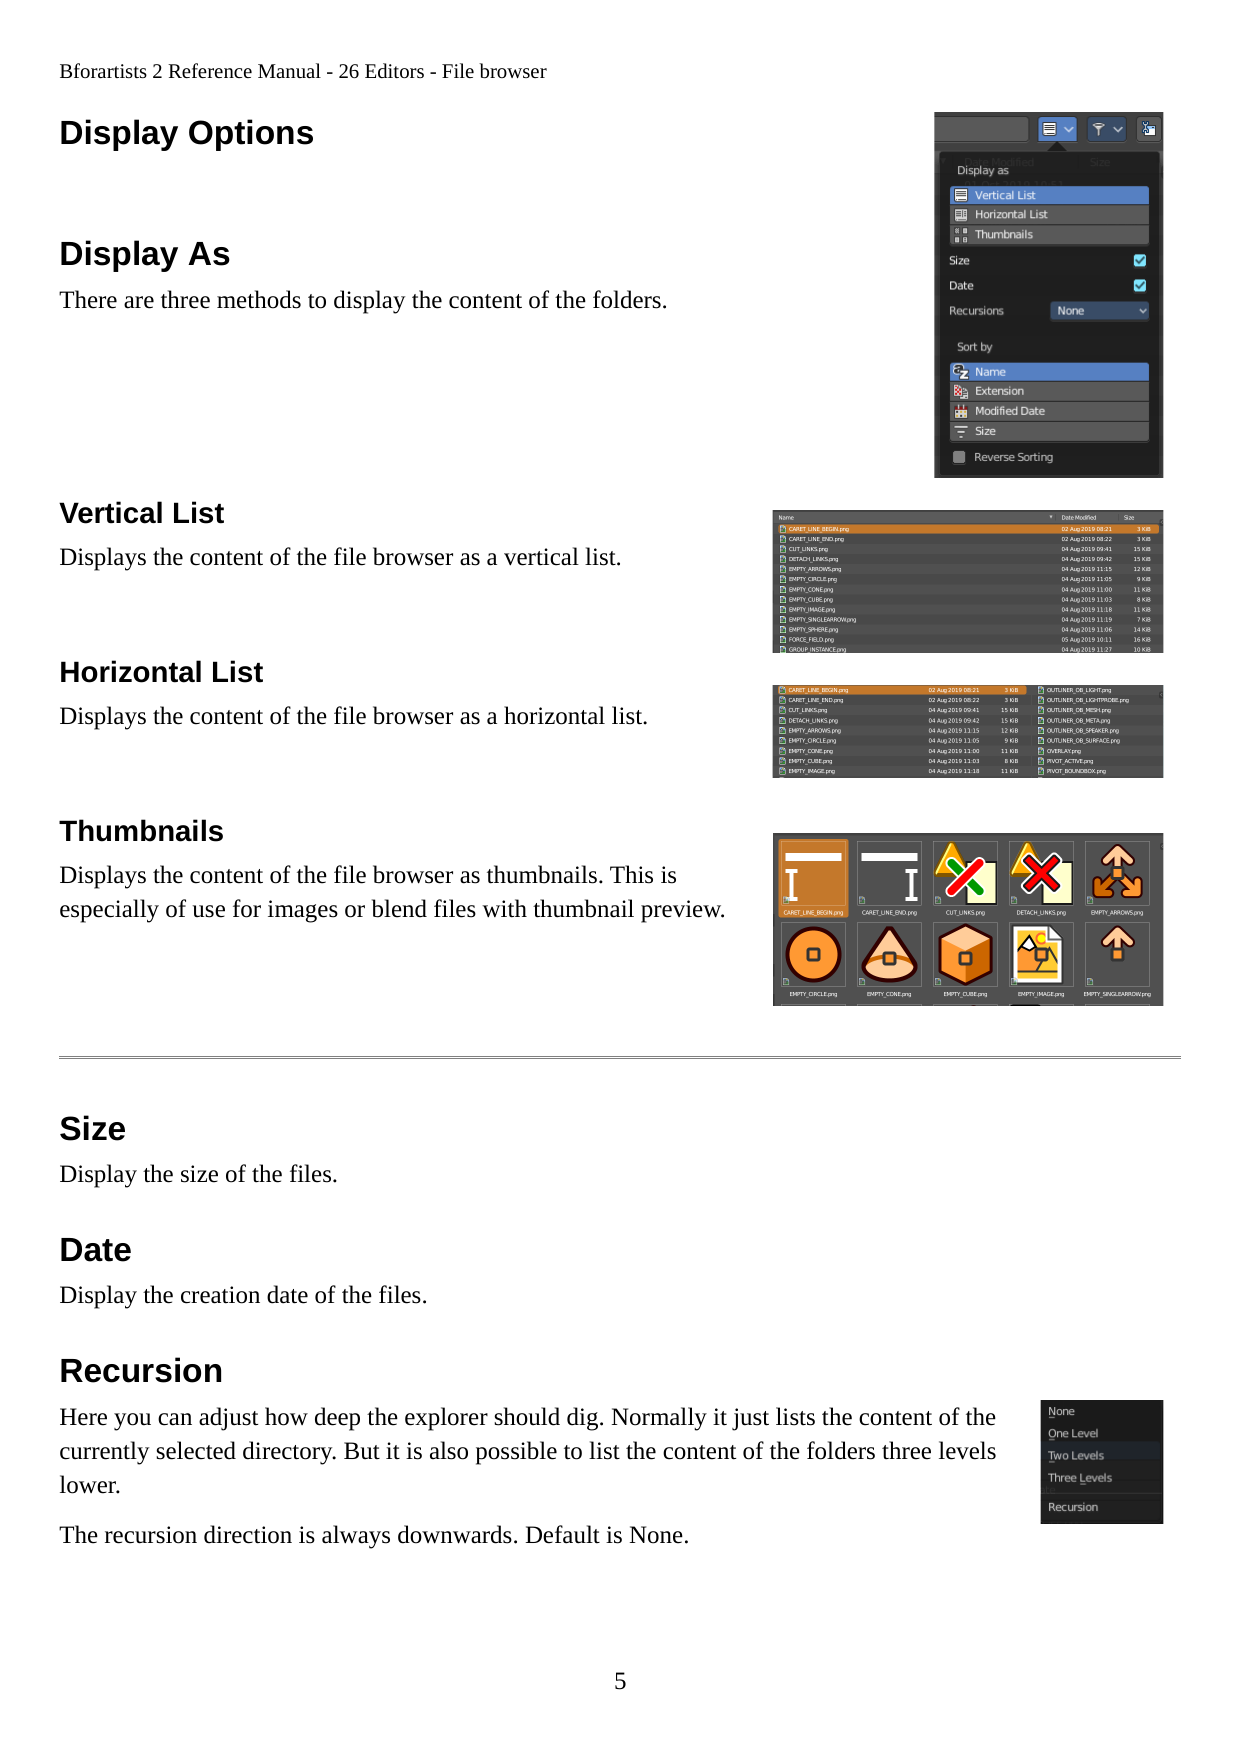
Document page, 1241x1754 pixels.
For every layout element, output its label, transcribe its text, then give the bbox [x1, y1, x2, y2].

text Displays the content of the file browser as thumbnails. This is especially of use for images or blend files with thumbnail preview. [59, 860, 773, 923]
text The recursion direction is always downwards. Default is None. [59, 1520, 1181, 1548]
picture [772, 685, 1164, 778]
text Displays the content of the file browser as a vertical list. [59, 542, 772, 571]
subtitle [1164, 234, 1181, 272]
text Here you can adjust how deep the explorer should dig. Normally it just lists the content of the currently selected directory. But it is also possible to list the content of the folders three levels lower. [59, 1402, 1040, 1499]
text Display the size of the files. [59, 1159, 1181, 1188]
subtitle Display As [59, 234, 934, 272]
text There are three methods to display the content of the folders. [59, 285, 934, 313]
subtitle Thumbnails [59, 813, 1181, 847]
subtitle [1164, 113, 1181, 151]
subtitle Vertical List [59, 496, 1181, 529]
subtitle Size [59, 1108, 1181, 1147]
picture [773, 833, 1164, 1006]
text Displays the content of the file browser as a horizontal list. [59, 701, 772, 729]
picture [772, 510, 1164, 653]
picture [1040, 1400, 1164, 1524]
text Display the creation date of the files. [59, 1281, 1181, 1309]
subtitle Horizontal List [59, 654, 1181, 688]
subtitle Date [59, 1229, 1181, 1268]
subtitle Display Options [59, 113, 934, 151]
subtitle Recursion [59, 1351, 1181, 1389]
picture [934, 112, 1164, 478]
